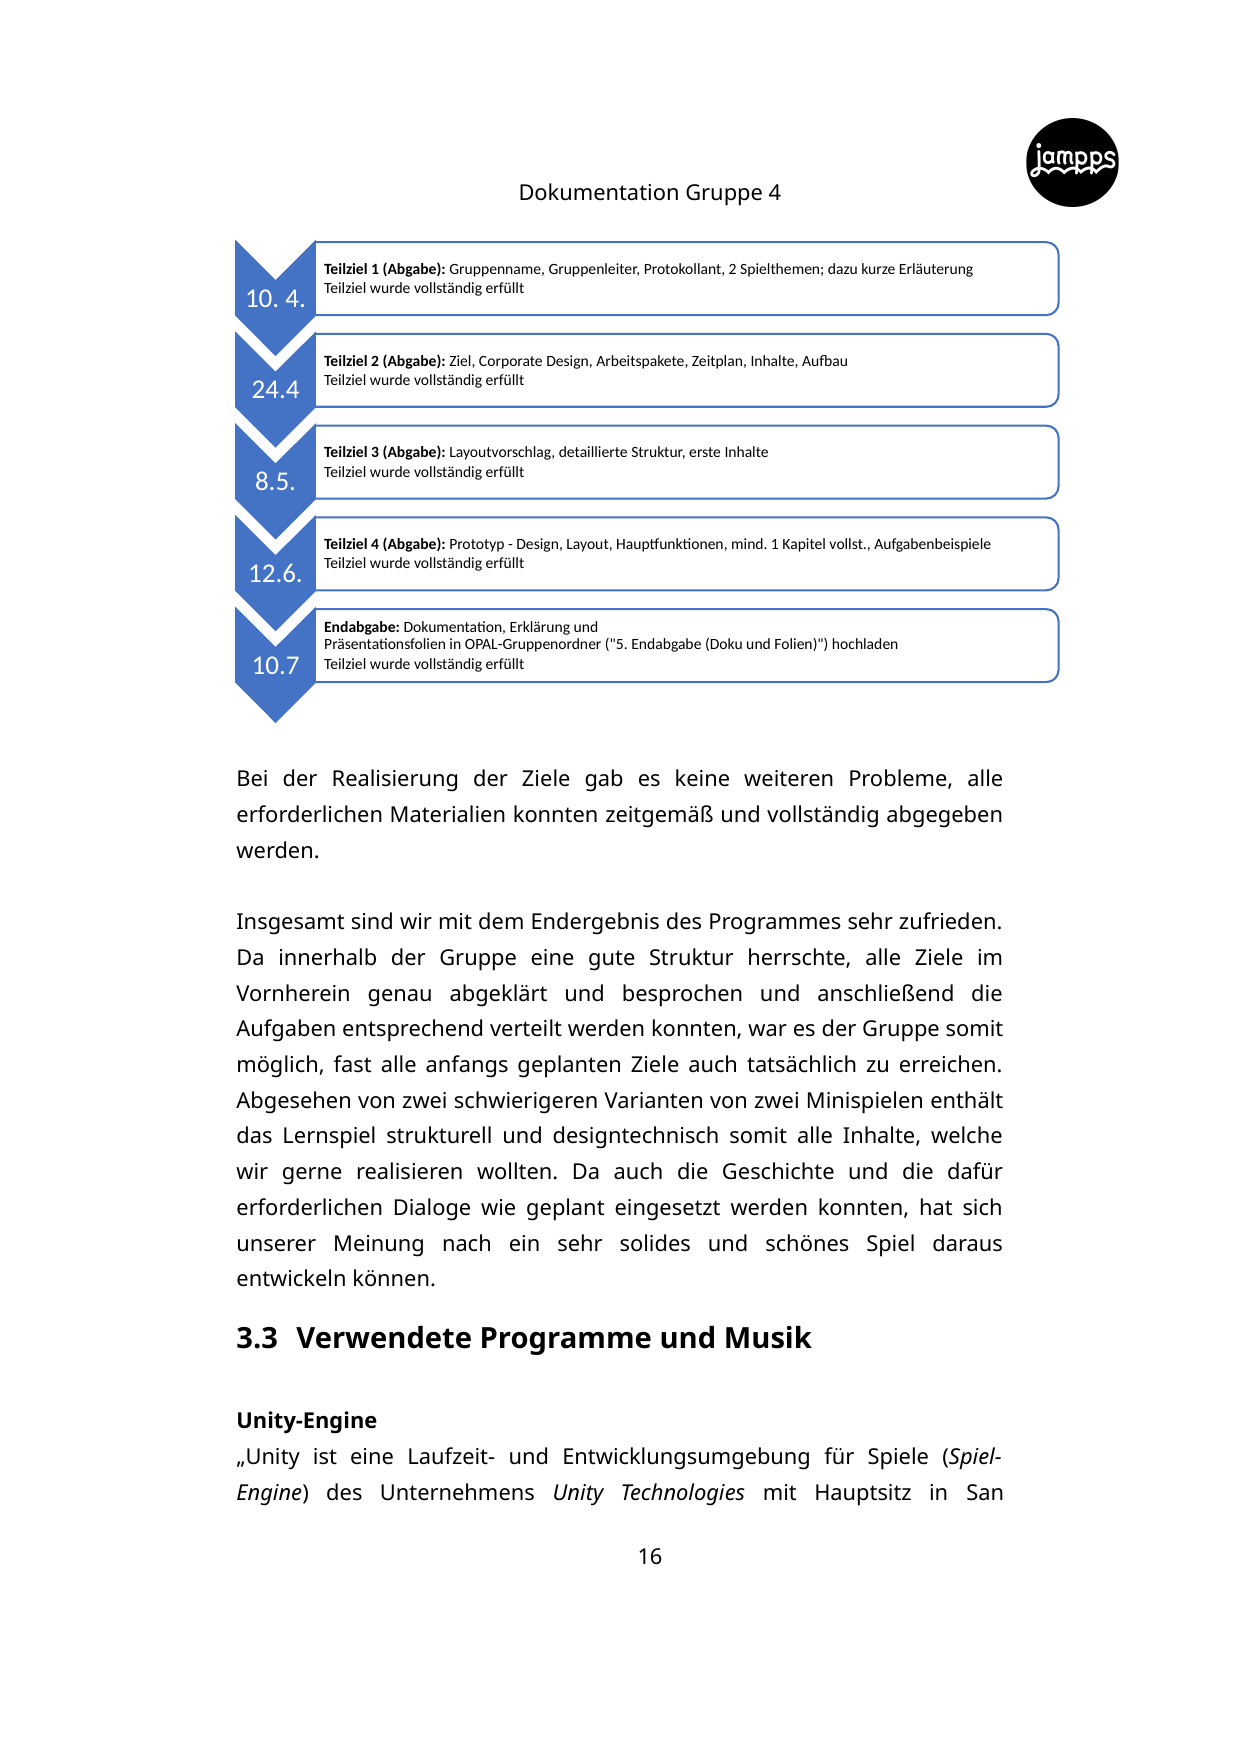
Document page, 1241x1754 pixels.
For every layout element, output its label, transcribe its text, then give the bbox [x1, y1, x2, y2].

text Bei der Realisierung der Ziele gab es keine weiteren Probleme, alle erforderlichen Materialien konnten zeitgemäß und vollständig abgegeben werden. [236, 763, 1004, 864]
text Unity-Engine [236, 1405, 1004, 1435]
subtitle Verwendete Programme und Musik [236, 1317, 1004, 1357]
text „Unity ist eine Laufzeit- und Entwicklungsumgebung für Spiele (Spiel-Engine) des Unternehmens Unity Technologies mit Hauptsitz in San [236, 1441, 1004, 1506]
text Insgesamt sind wir mit dem Endergebnis des Programmes sehr zufrieden. Da innerhalb der Gruppe eine gute Struktur herrschte, alle Ziele im Vornherein genau abgeklärt und besprochen und anschließend die Aufgaben entsprechend verteilt werden konnten, war es der Gruppe somit möglich, fast alle anfangs geplanten Ziele auch tatsächlich zu erreichen. Abgesehen von zwei schwierigeren Varianten von zwei Minispielen enthält das Lernspiel strukturell und designtechnisch somit alle Inhalte, welche wir gerne realisieren wollten. Da auch die Geschichte und die dafür erforderlichen Dialoge wie geplant eingesetzt werden konnten, hat sich unserer Meinung nach ein sehr solides und schönes Spiel daraus entwickeln können. [236, 906, 1004, 1293]
